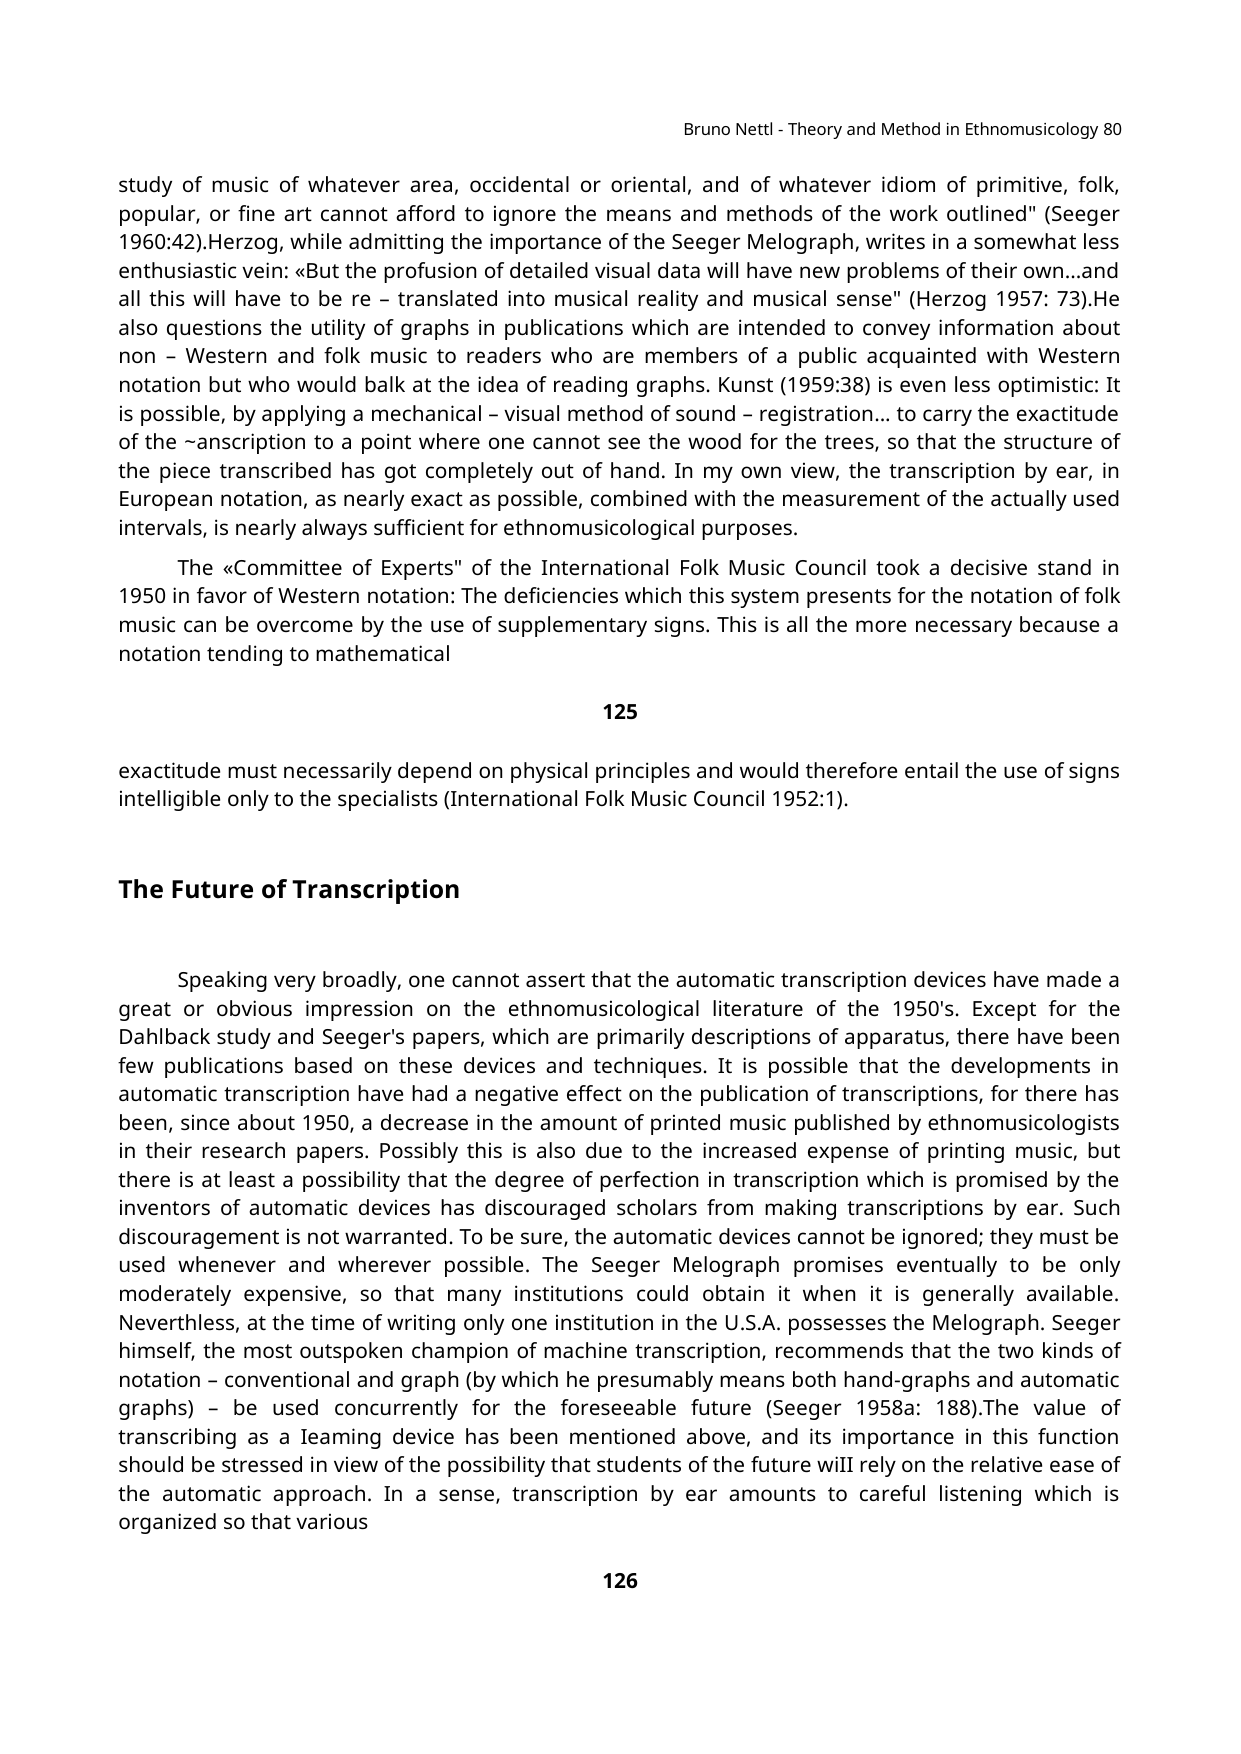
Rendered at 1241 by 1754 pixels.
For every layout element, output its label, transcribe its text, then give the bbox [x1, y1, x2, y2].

text The «Committee of Experts" of the International Folk Music Council took a decisive stand in 1950 in favor of Western notation: The deficiencies which this system presents for the notation of folk music can be overcome by the use of supplementary signs. This is all the more necessary because a notation tending to mathematical [118, 553, 1122, 667]
text 126 [118, 1566, 1122, 1594]
text exactitude must necessarily depend on physical principles and would therefore entail the use of signs intelligible only to the specialists (International Folk Music Council 1952:1). [118, 756, 1122, 813]
text Speaking very broadly, one cannot assert that the automatic transcription devices have made a great or obvious impression on the ethnomusicological literature of the 1950's. Except for the Dahlback study and Seeger's papers, which are primarily descriptions of apparatus, there have been few publications based on these devices and techniques. It is possible that the developments in automatic transcription have had a negative effect on the publication of transcriptions, for there has been, since about 1950, a decrease in the amount of printed music published by ethnomusicologists in their research papers. Possibly this is also due to the increased expense of printing music, but there is at least a possibility that the degree of perfection in transcription which is promised by the inventors of automatic devices has discouraged scholars from making transcriptions by ear. Such discouragement is not warranted. To be sure, the automatic devices cannot be ignored; they must be used whenever and wherever possible. The Seeger Melograph promises eventually to be only moderately expensive, so that many institutions could obtain it when it is generally available. Neverthless, at the time of writing only one institution in the U.S.A. possesses the Melograph. Seeger himself, the most outspoken champion of machine transcription, recommends that the two kinds of notation – conventional and graph (by which he presumably means both hand-graphs and automatic graphs) – be used concurrently for the foreseeable future (Seeger 1958a: 188).The value of transcribing as a Ieaming device has been mentioned above, and its importance in this function should be stressed in view of the possibility that students of the future wiII rely on the relative ease of the automatic approach. In a sense, transcription by ear amounts to careful listening which is organized so that various [118, 965, 1122, 1536]
text 125 [118, 697, 1122, 726]
subtitle The Future of Transcription [118, 872, 1122, 906]
text study of music of whatever area, occidental or oriental, and of whatever idiom of primitive, folk, popular, or fine art cannot afford to ignore the means and methods of the work outlined" (Seeger 1960:42).Herzog, while admitting the importance of the Seeger Melograph, writes in a somewhat less enthusiastic vein: «But the profusion of detailed visual data will have new problems of their own...and all this will have to be re – translated into musical reality and musical sense" (Herzog 1957: 73).He also questions the utility of graphs in publications which are intended to convey information about non – Western and folk music to readers who are members of a public acquainted with Western notation but who would balk at the idea of reading graphs. Kunst (1959:38) is even less optimistic: It is possible, by applying a mechanical – visual method of sound – registration... to carry the exactitude of the ~anscription to a point where one cannot see the wood for the trees, so that the structure of the piece transcribed has got completely out of hand. In my own view, the transcription by ear, in European notation, as nearly exact as possible, combined with the measurement of the actually used intervals, is nearly always sufficient for ethnomusicological purposes. [118, 170, 1122, 541]
